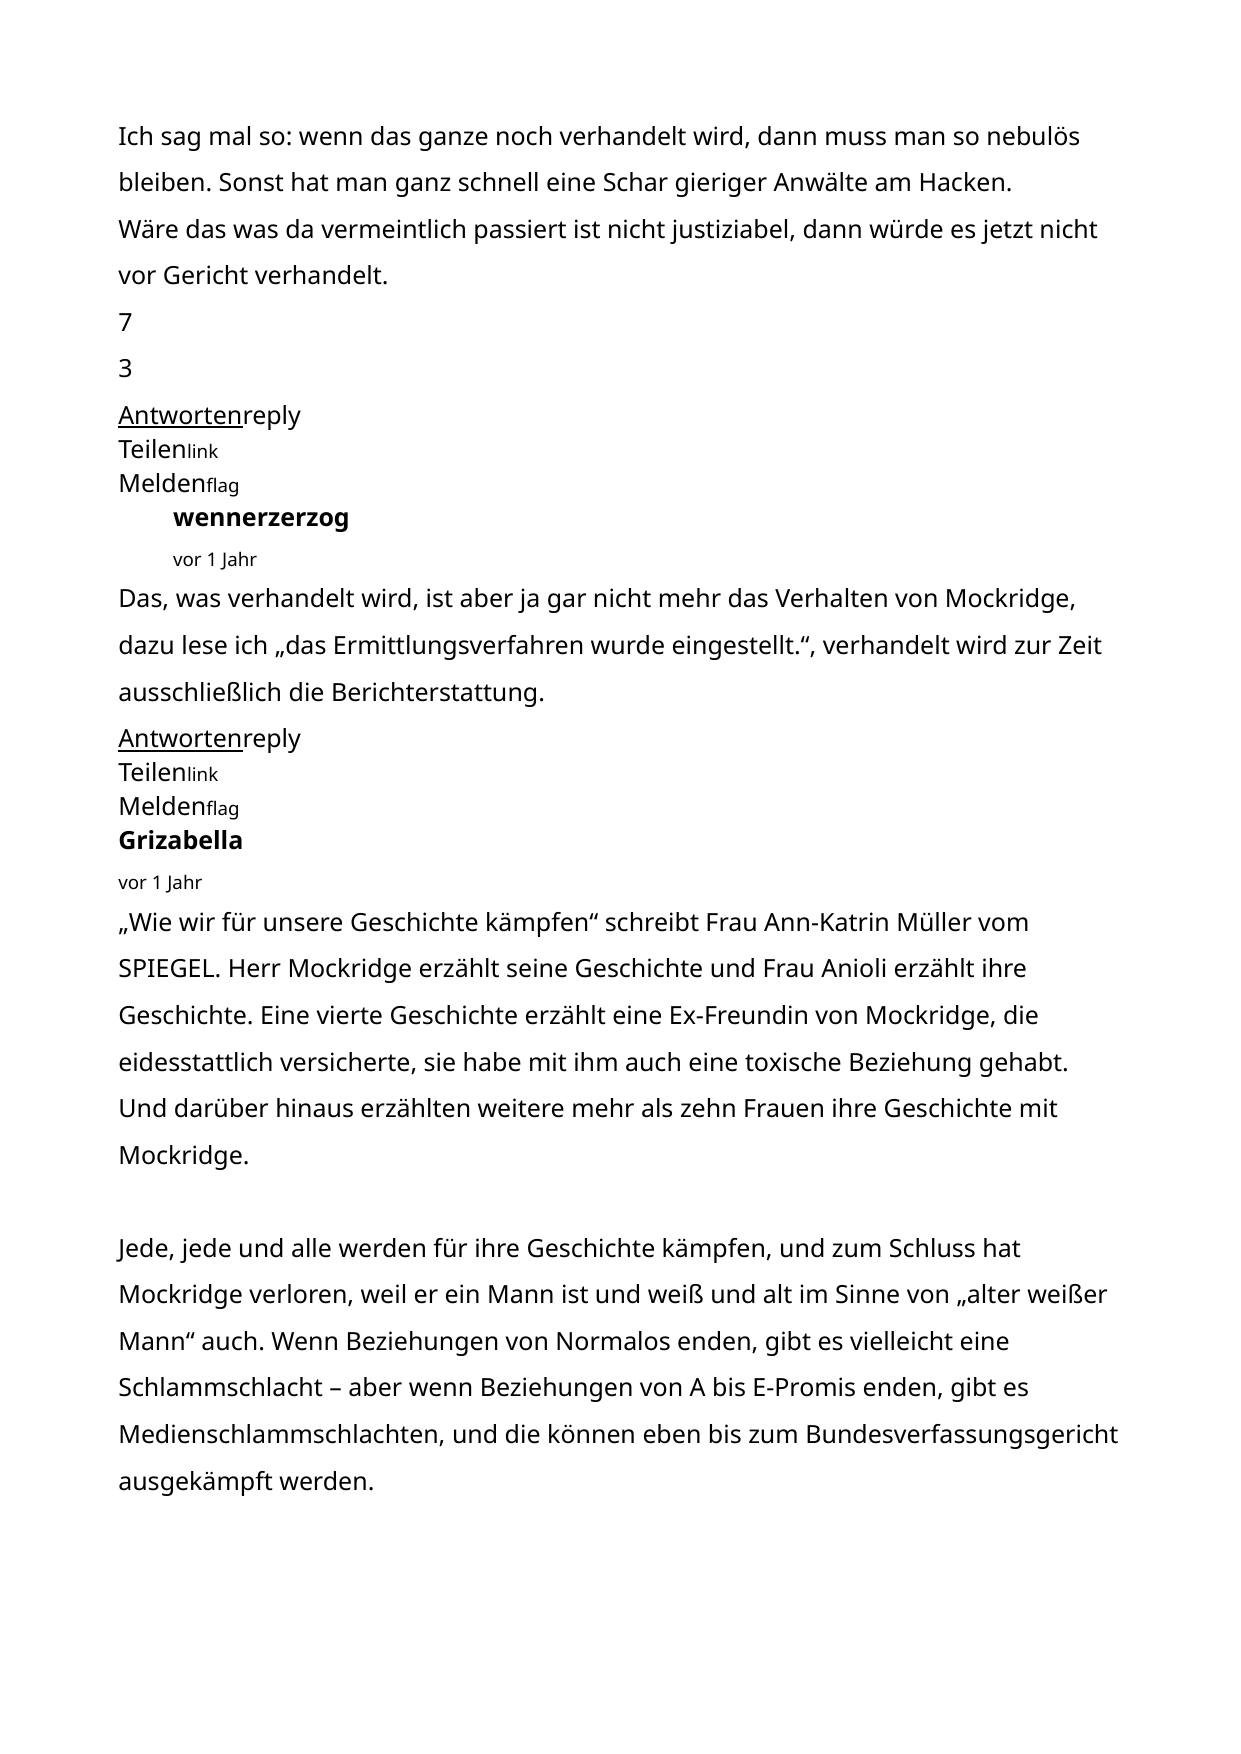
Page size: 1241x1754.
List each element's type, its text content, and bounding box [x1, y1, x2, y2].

text Teilenlink [118, 432, 1122, 466]
text 7 [118, 304, 1122, 338]
text Ich sag mal so: wenn das ganze noch verhandelt wird, dann muss man so nebulös bleiben. Sonst hat man ganz schnell eine Schar gieriger Anwälte am Hacken. Wäre das was da vermeintlich passiert ist nicht justiziabel, dann würde es jetzt nicht vor Gericht verhandelt. [118, 118, 1122, 292]
text Meldenflag [118, 789, 1122, 823]
text 3 [118, 351, 1122, 385]
text vor 1 Jahr [118, 869, 1117, 895]
text Das, was verhandelt wird, ist aber ja gar nicht mehr das Verhalten von Mockridge, dazu lese ich „das Ermittlungsverfahren wurde eingestellt.“, verhandelt wird zur Zeit ausschließlich die Berichterstattung. [118, 581, 1122, 708]
text Antwortenreply [118, 721, 1122, 755]
text vor 1 Jahr [173, 546, 1117, 572]
text Meldenflag [118, 466, 1122, 500]
text Antwortenreply [118, 397, 1122, 432]
text wennerzerzog [173, 500, 1114, 534]
text Grizabella [118, 823, 1114, 857]
text Teilenlink [118, 755, 1122, 789]
text „Wie wir für unsere Geschichte kämpfen“ schreibt Frau Ann-Katrin Müller vom SPIEGEL. Herr Mockridge erzählt seine Geschichte und Frau Anioli erzählt ihre Geschichte. Eine vierte Geschichte erzählt eine Ex-Freundin von Mockridge, die eidesstattlich versicherte, sie habe mit ihm auch eine toxische Beziehung gehabt. Und darüber hinaus erzählten weitere mehr als zehn Frauen ihre Geschichte mit Mockridge. Jede, jede und alle werden für ihre Geschichte kämpfen, und zum Schluss hat Mockridge verloren, weil er ein Mann ist und weiß und alt im Sinne von „alter weißer Mann“ auch. Wenn Beziehungen von Normalos enden, gibt es vielleicht eine Schlammschlacht – aber wenn Beziehungen von A bis E-Promis enden, gibt es Medienschlammschlachten, und die können eben bis zum Bundesverfassungsgericht ausgekämpft werden. [118, 904, 1122, 1544]
